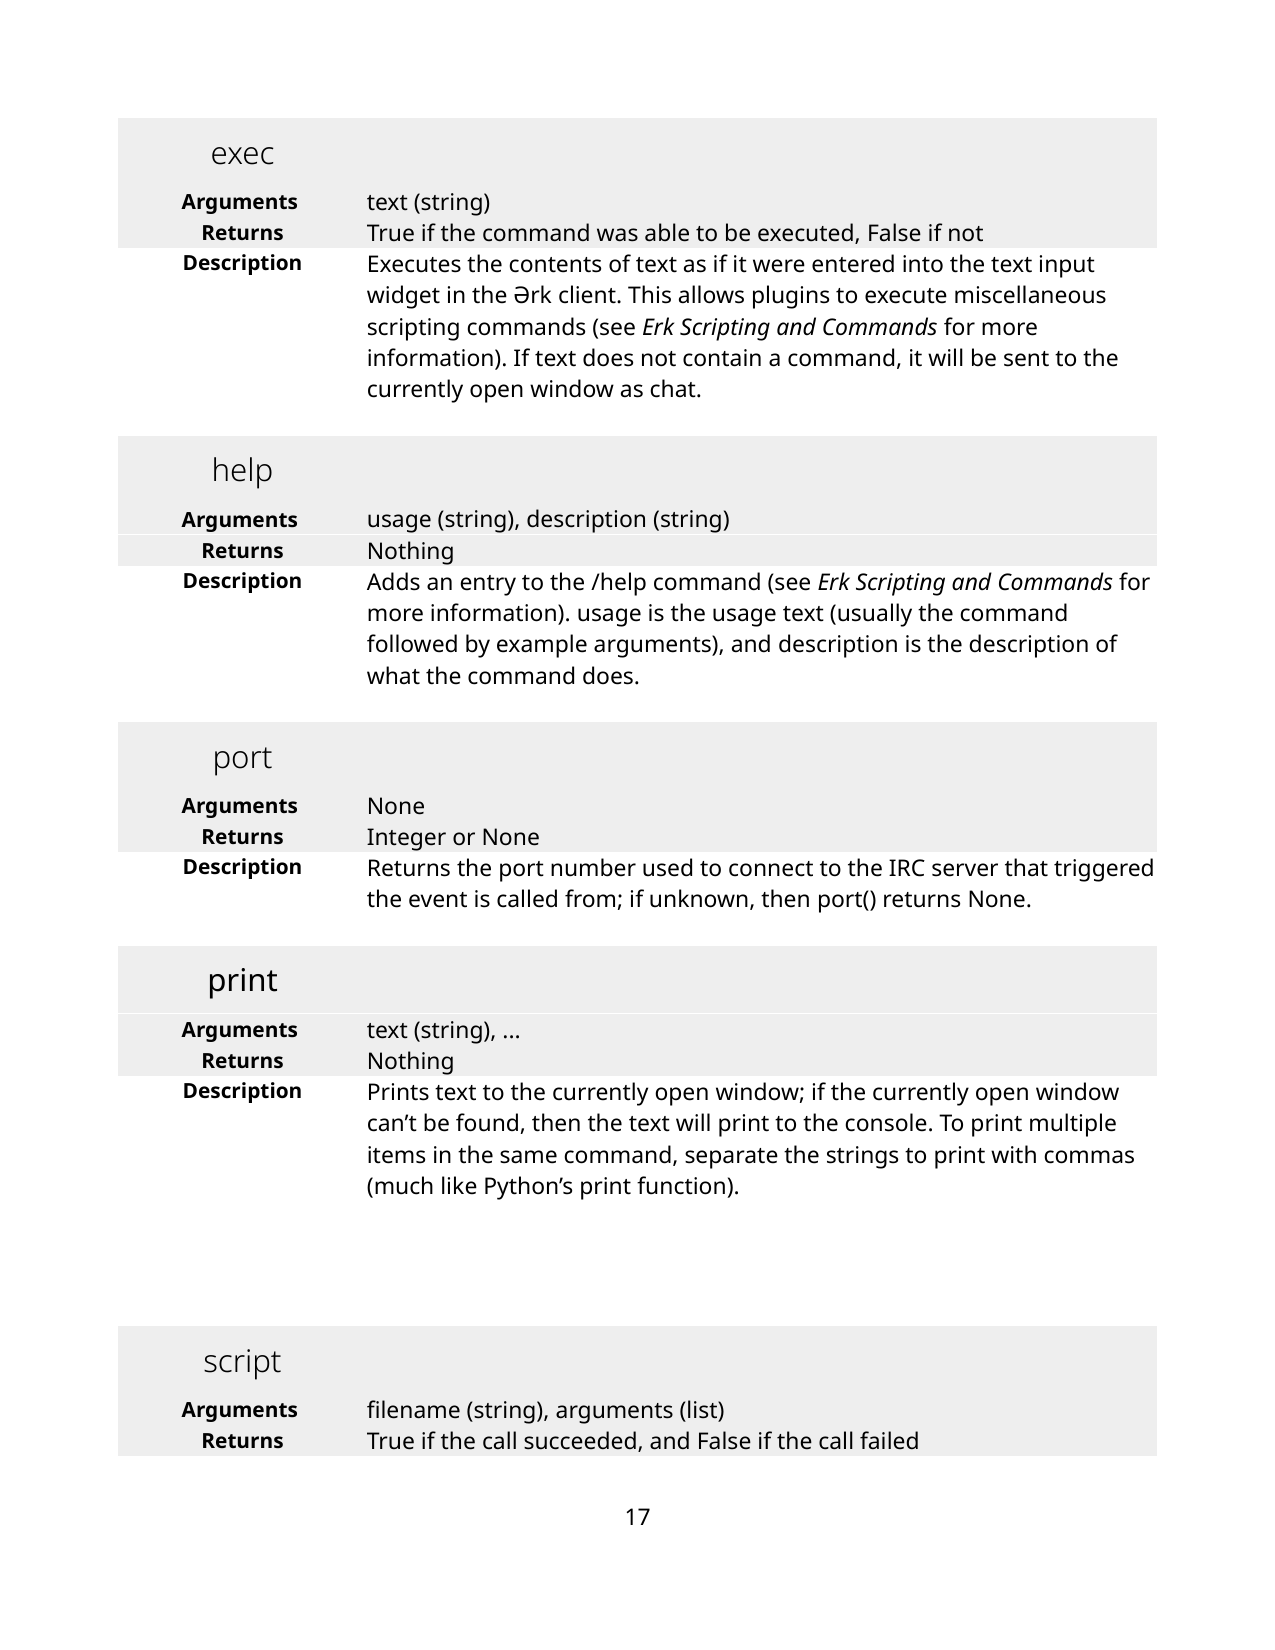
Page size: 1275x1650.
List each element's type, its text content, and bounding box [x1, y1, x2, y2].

table_cell Returns [118, 1425, 367, 1456]
table_cell Arguments [118, 790, 367, 821]
table_header port [118, 722, 367, 790]
table_cell Arguments [118, 1014, 367, 1045]
table_cell Returns [118, 535, 367, 566]
table_cell Returns [118, 821, 367, 852]
table_cell True if the command was able to be executed, False if not [367, 217, 1157, 248]
table_cell Description [118, 852, 367, 915]
table_header script [118, 1326, 367, 1394]
table_cell True if the call succeeded, and False if the call failed [367, 1425, 1157, 1456]
table_cell Arguments [118, 186, 367, 217]
table_cell filename (string), arguments (list) [367, 1394, 1157, 1425]
table_cell Adds an entry to the /help command (see Erk Scripting and Commands for more information). usage is the usage text (usually the command followed by example arguments), and description is the description of what the command does. [367, 566, 1157, 691]
table_cell Description [118, 566, 367, 691]
table_header [367, 118, 1157, 186]
table_cell Arguments [118, 1394, 367, 1425]
table_cell usage (string), description (string) [367, 503, 1157, 534]
table_cell Returns [118, 217, 367, 248]
table_cell Prints text to the currently open window; if the currently open window can’t be found, then the text will print to the console. To print multiple items in the same command, separate the strings to print with commas (much like Python’s print function). [367, 1076, 1157, 1201]
table_cell Description [118, 1076, 367, 1201]
table_cell Arguments [118, 503, 367, 534]
table_cell Nothing [367, 535, 1157, 566]
table_cell Executes the contents of text as if it were entered into the text input widget in the Ərk client. This allows plugins to execute miscellaneous scripting commands (see Erk Scripting and Commands for more information). If text does not contain a command, it will be sent to the currently open window as chat. [367, 248, 1157, 404]
table_header exec [118, 118, 367, 186]
table_header [367, 946, 1157, 1013]
table_cell Integer or None [367, 821, 1157, 852]
table_header print [118, 946, 367, 1013]
table_cell text (string), ... [367, 1014, 1157, 1045]
table_cell None [367, 790, 1157, 821]
table_header [367, 436, 1157, 503]
table_header help [118, 436, 367, 503]
table_cell Returns [118, 1045, 367, 1076]
table_cell Nothing [367, 1045, 1157, 1076]
table_cell Returns the port number used to connect to the IRC server that triggered the event is called from; if unknown, then port() returns None. [367, 852, 1157, 915]
table_header [367, 1326, 1157, 1394]
table_cell Description [118, 248, 367, 404]
table_cell text (string) [367, 186, 1157, 217]
table_header [367, 722, 1157, 790]
